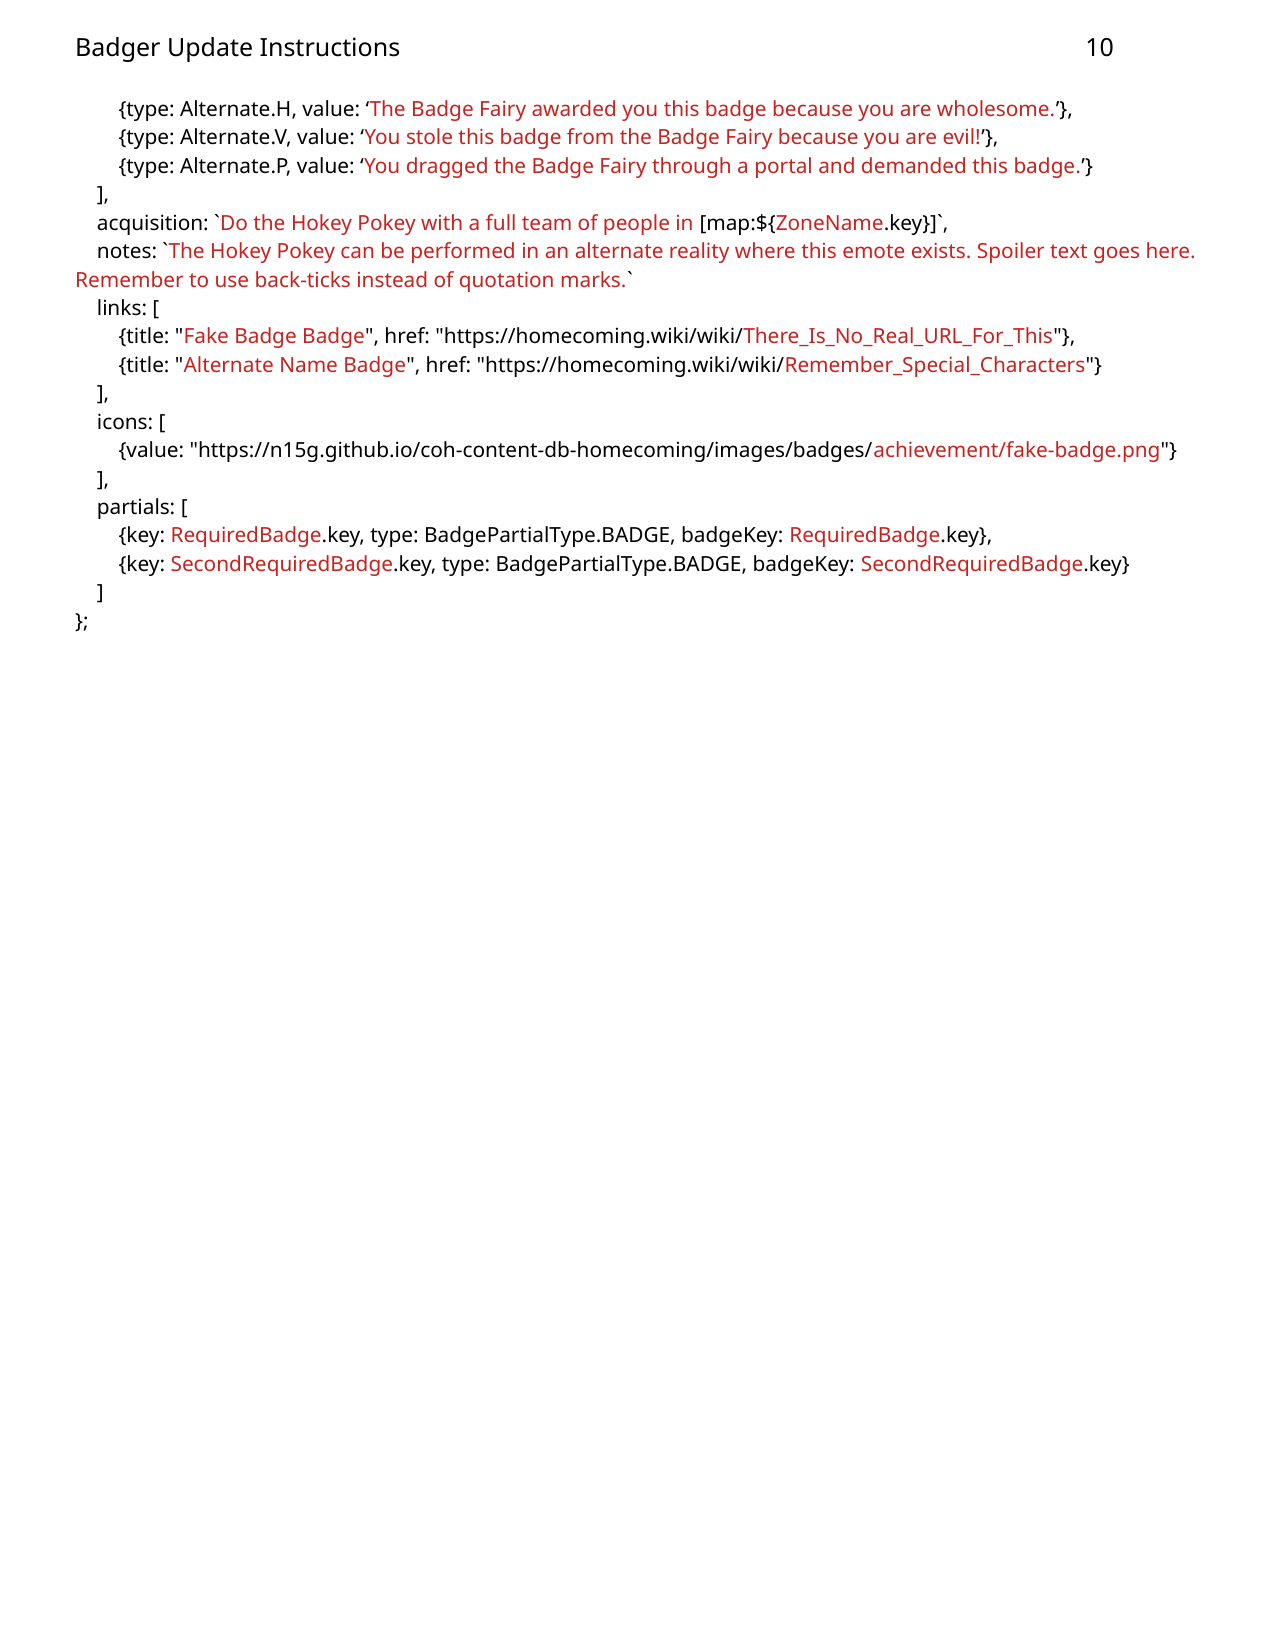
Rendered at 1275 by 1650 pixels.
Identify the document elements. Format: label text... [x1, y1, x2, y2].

text ] [75, 577, 1200, 606]
text links: [ [75, 293, 1200, 322]
text {key: SecondRequiredBadge.key, type: BadgePartialType.BADGE, badgeKey: SecondRequiredBadge.key} [75, 549, 1200, 577]
text {title: "Alternate Name Badge", href: "https://homecoming.wiki/wiki/Remember_Special_Characters"} [75, 350, 1200, 378]
text icons: [ [75, 407, 1200, 435]
text acquisition: `Do the Hokey Pokey with a full team of people in [map:${ZoneName.key}]`, [75, 208, 1200, 236]
text ], [75, 179, 1200, 208]
text {title: "Fake Badge Badge", href: "https://homecoming.wiki/wiki/There_Is_No_Real_URL_For_This"}, [75, 322, 1200, 350]
text {type: Alternate.P, value: ‘You dragged the Badge Fairy through a portal and demanded this badge.’} [75, 151, 1200, 179]
text {value: "https://n15g.github.io/coh-content-db-homecoming/images/badges/achievement/fake-badge.png"} [75, 435, 1200, 464]
text {key: RequiredBadge.key, type: BadgePartialType.BADGE, badgeKey: RequiredBadge.key}, [75, 521, 1200, 549]
text {type: Alternate.V, value: ‘You stole this badge from the Badge Fairy because you are evil!’}, [75, 122, 1200, 151]
text notes: `The Hokey Pokey can be performed in an alternate reality where this emote exists. Spoiler text goes here. Remember to use back-ticks instead of quotation marks.` [75, 236, 1200, 293]
text {type: Alternate.H, value: ‘The Badge Fairy awarded you this badge because you are wholesome.’}, [75, 94, 1200, 122]
text }; [75, 606, 1200, 634]
text ], [75, 378, 1200, 407]
text ], [75, 464, 1200, 492]
text partials: [ [75, 492, 1200, 521]
